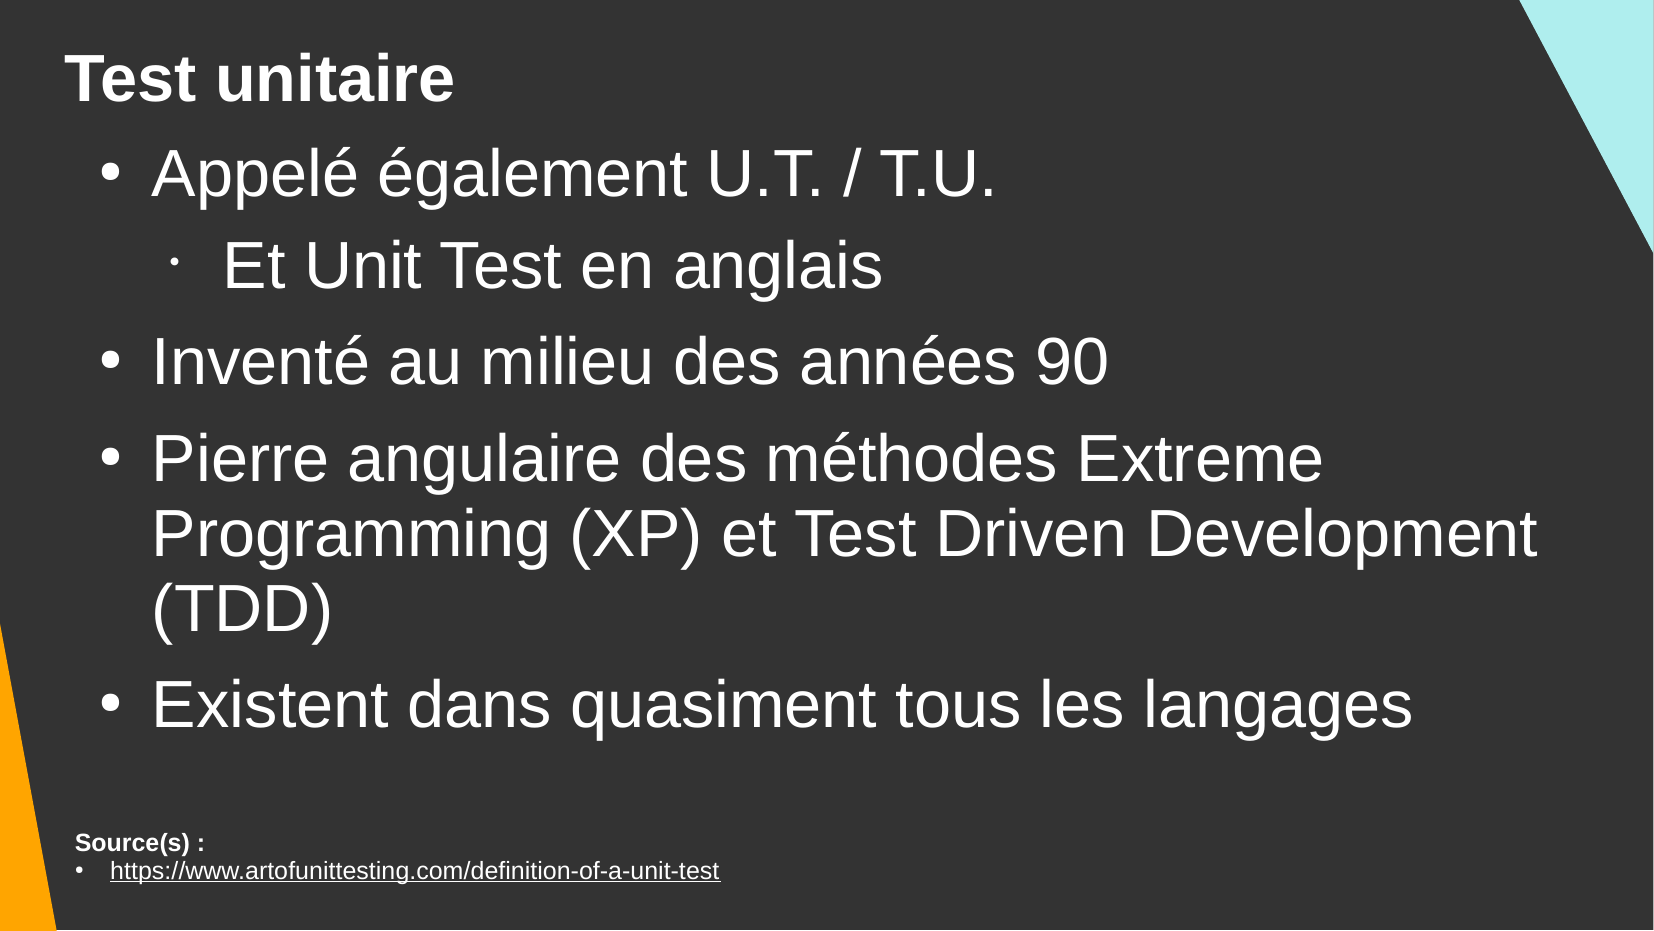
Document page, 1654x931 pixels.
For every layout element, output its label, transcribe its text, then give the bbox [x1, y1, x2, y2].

title Test unitaire [64, 40, 1635, 116]
text_box [1519, 0, 1654, 255]
text_box Source(s) : https://www.artofunittesting.com/definition-of-a-unit-test [60, 821, 1546, 906]
text_box [0, 623, 57, 931]
list Appelé également U.T. / T.U. Et Unit Test en anglais Inventé au milieu des années 90 Pierre angulaire des méthodes Extreme Programming (XP) et Test Driven Development (TDD) Existent dans quasiment tous les langages [80, 135, 1620, 745]
